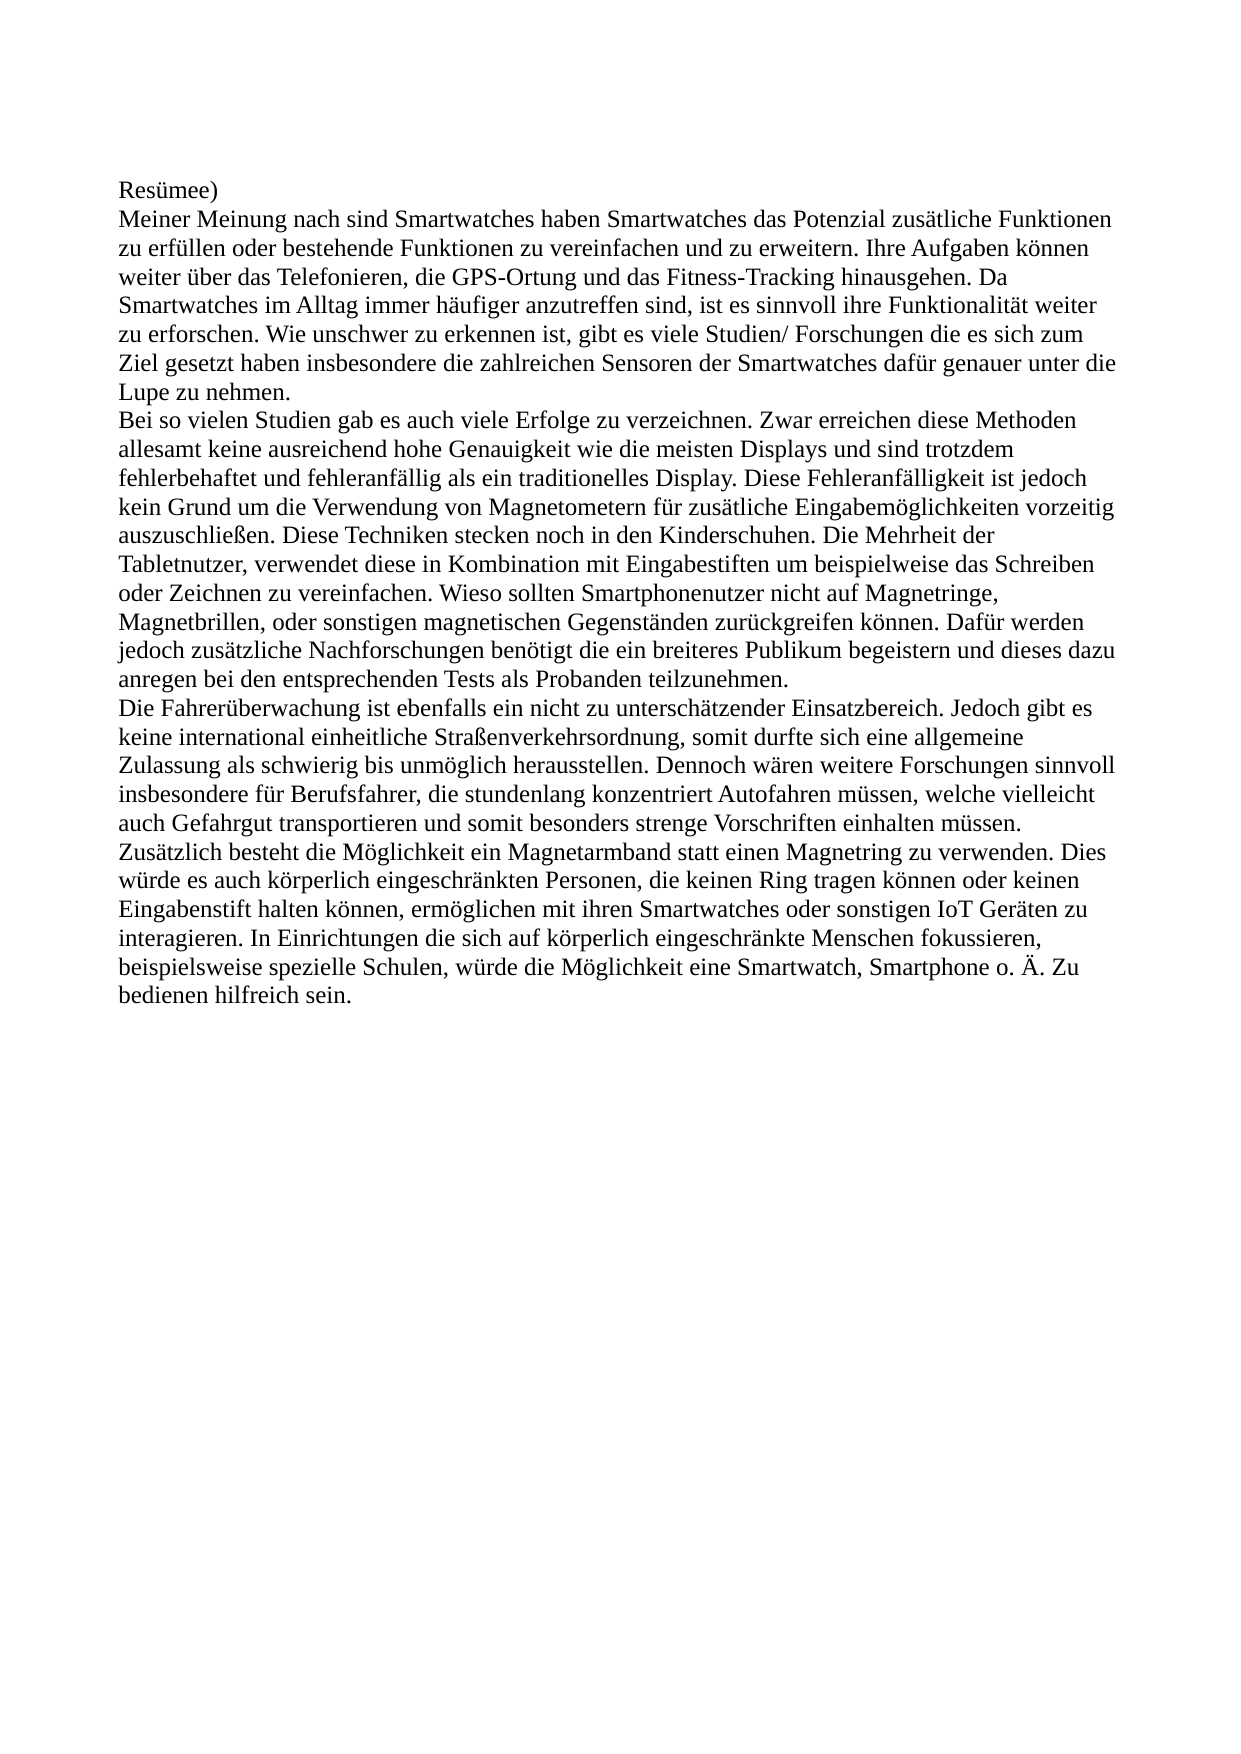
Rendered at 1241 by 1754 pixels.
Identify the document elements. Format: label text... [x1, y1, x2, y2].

text Resümee) [118, 176, 1122, 204]
text Bei so vielen Studien gab es auch viele Erfolge zu verzeichnen. Zwar erreichen diese Methoden allesamt keine ausreichend hohe Genauigkeit wie die meisten Displays und sind trotzdem fehlerbehaftet und fehleranfällig als ein traditionelles Display. Diese Fehleranfälligkeit ist jedoch kein Grund um die Verwendung von Magnetometern für zusätliche Eingabemöglichkeiten vorzeitig auszuschließen. Diese Techniken stecken noch in den Kinderschuhen. Die Mehrheit der Tabletnutzer, verwendet diese in Kombination mit Eingabestiften um beispielweise das Schreiben oder Zeichnen zu vereinfachen. Wieso sollten Smartphonenutzer nicht auf Magnetringe, Magnetbrillen, oder sonstigen magnetischen Gegenständen zurückgreifen können. Dafür werden jedoch zusätzliche Nachforschungen benötigt die ein breiteres Publikum begeistern und dieses dazu anregen bei den entsprechenden Tests als Probanden teilzunehmen. [118, 406, 1122, 693]
text Die Fahrerüberwachung ist ebenfalls ein nicht zu unterschätzender Einsatzbereich. Jedoch gibt es keine international einheitliche Straßenverkehrsordnung, somit durfte sich eine allgemeine Zulassung als schwierig bis unmöglich herausstellen. Dennoch wären weitere Forschungen sinnvoll insbesondere für Berufsfahrer, die stundenlang konzentriert Autofahren müssen, welche vielleicht auch Gefahrgut transportieren und somit besonders strenge Vorschriften einhalten müssen. [118, 693, 1122, 837]
text Meiner Meinung nach sind Smartwatches haben Smartwatches das Potenzial zusätliche Funktionen zu erfüllen oder bestehende Funktionen zu vereinfachen und zu erweitern. Ihre Aufgaben können weiter über das Telefonieren, die GPS-Ortung und das Fitness-Tracking hinausgehen. Da Smartwatches im Alltag immer häufiger anzutreffen sind, ist es sinnvoll ihre Funktionalität weiter zu erforschen. Wie unschwer zu erkennen ist, gibt es viele Studien/ Forschungen die es sich zum Ziel gesetzt haben insbesondere die zahlreichen Sensoren der Smartwatches dafür genauer unter die Lupe zu nehmen. [118, 204, 1122, 406]
text Zusätzlich besteht die Möglichkeit ein Magnetarmband statt einen Magnetring zu verwenden. Dies würde es auch körperlich eingeschränkten Personen, die keinen Ring tragen können oder keinen Eingabenstift halten können, ermöglichen mit ihren Smartwatches oder sonstigen IoT Geräten zu interagieren. In Einrichtungen die sich auf körperlich eingeschränkte Menschen fokussieren, beispielsweise spezielle Schulen, würde die Möglichkeit eine Smartwatch, Smartphone o. Ä. Zu bedienen hilfreich sein. [118, 837, 1122, 1009]
